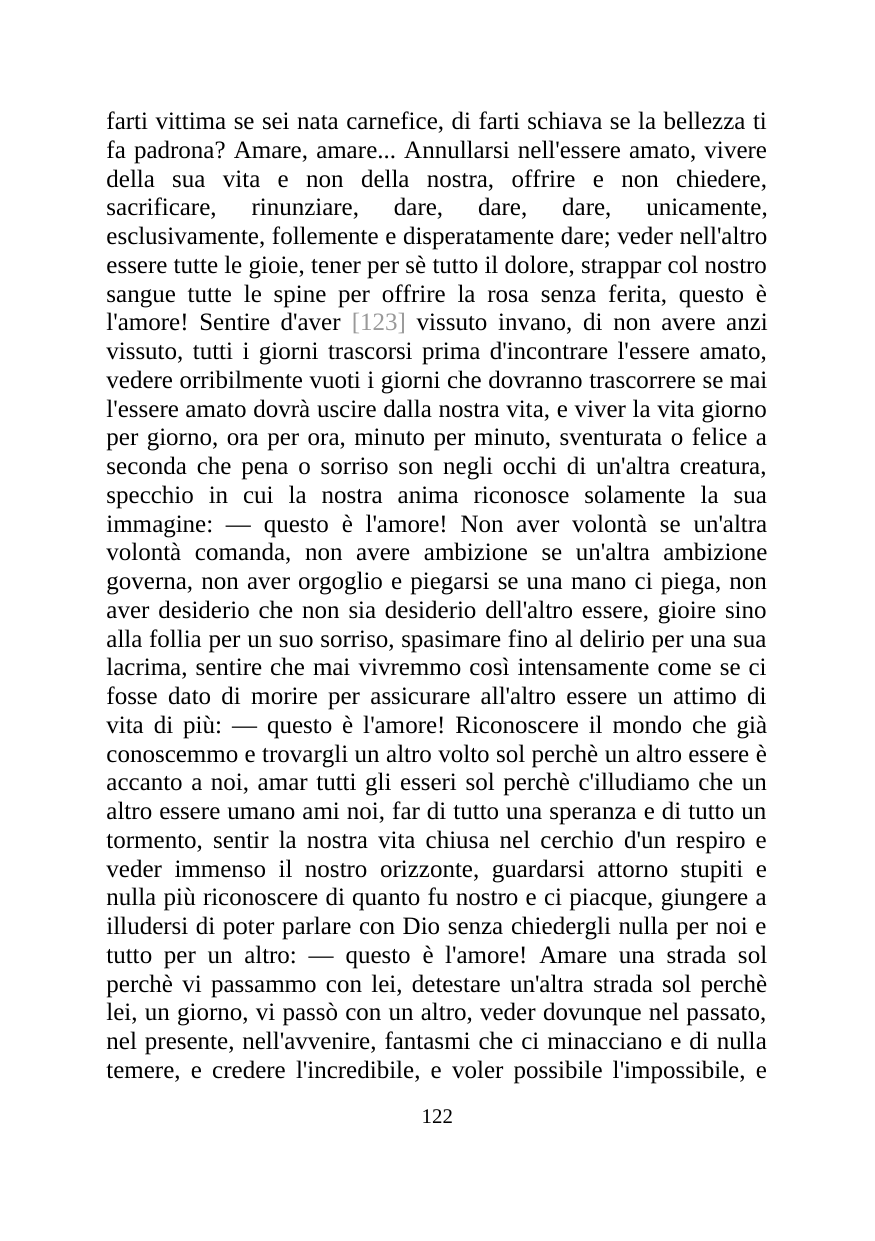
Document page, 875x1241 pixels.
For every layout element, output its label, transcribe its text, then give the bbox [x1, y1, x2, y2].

text farti vittima se sei nata carnefice, di farti schiava se la bellezza ti fa padrona? Amare, amare... Annullarsi nell'essere amato, vivere della sua vita e non della nostra, offrire e non chiedere, sacrificare, rinunziare, dare, dare, dare, unicamente, esclusivamente, follemente e disperatamente dare; veder nell'altro essere tutte le gioie, tener per sè tutto il dolore, strappar col nostro sangue tutte le spine per offrire la rosa senza ferita, questo è l'amore! Sentire d'aver [123] vissuto invano, di non avere anzi vissuto, tutti i giorni trascorsi prima d'incontrare l'essere amato, vedere orribilmente vuoti i giorni che dovranno trascorrere se mai l'essere amato dovrà uscire dalla nostra vita, e viver la vita giorno per giorno, ora per ora, minuto per minuto, sventurata o felice a seconda che pena o sorriso son negli occhi di un'altra creatura, specchio in cui la nostra anima riconosce solamente la sua immagine: — questo è l'amore! Non aver volontà se un'altra volontà comanda, non avere ambizione se un'altra ambizione governa, non aver orgoglio e piegarsi se una mano ci piega, non aver desiderio che non sia desiderio dell'altro essere, gioire sino alla follia per un suo sorriso, spasimare fino al delirio per una sua lacrima, sentire che mai vivremmo così intensamente come se ci fosse dato di morire per assicurare all'altro essere un attimo di vita di più: — questo è l'amore! Riconoscere il mondo che già conoscemmo e trovargli un altro volto sol perchè un altro essere è accanto a noi, amar tutti gli esseri sol perchè c'illudiamo che un altro essere umano ami noi, far di tutto una speranza e di tutto un tormento, sentir la nostra vita chiusa nel cerchio d'un respiro e veder immenso il nostro orizzonte, guardarsi attorno stupiti e nulla più riconoscere di quanto fu nostro e ci piacque, giungere a illudersi di poter parlare con Dio senza chiedergli nulla per noi e tutto per un altro: — questo è l'amore! Amare una strada sol perchè vi passammo con lei, detestare un'altra strada sol perchè lei, un giorno, vi passò con un altro, veder dovunque nel passato, nel presente, nell'avvenire, fantasmi che ci minacciano e di nulla temere, e credere l'incredibile, e voler possibile l'impossibile, e [106, 106, 768, 1084]
